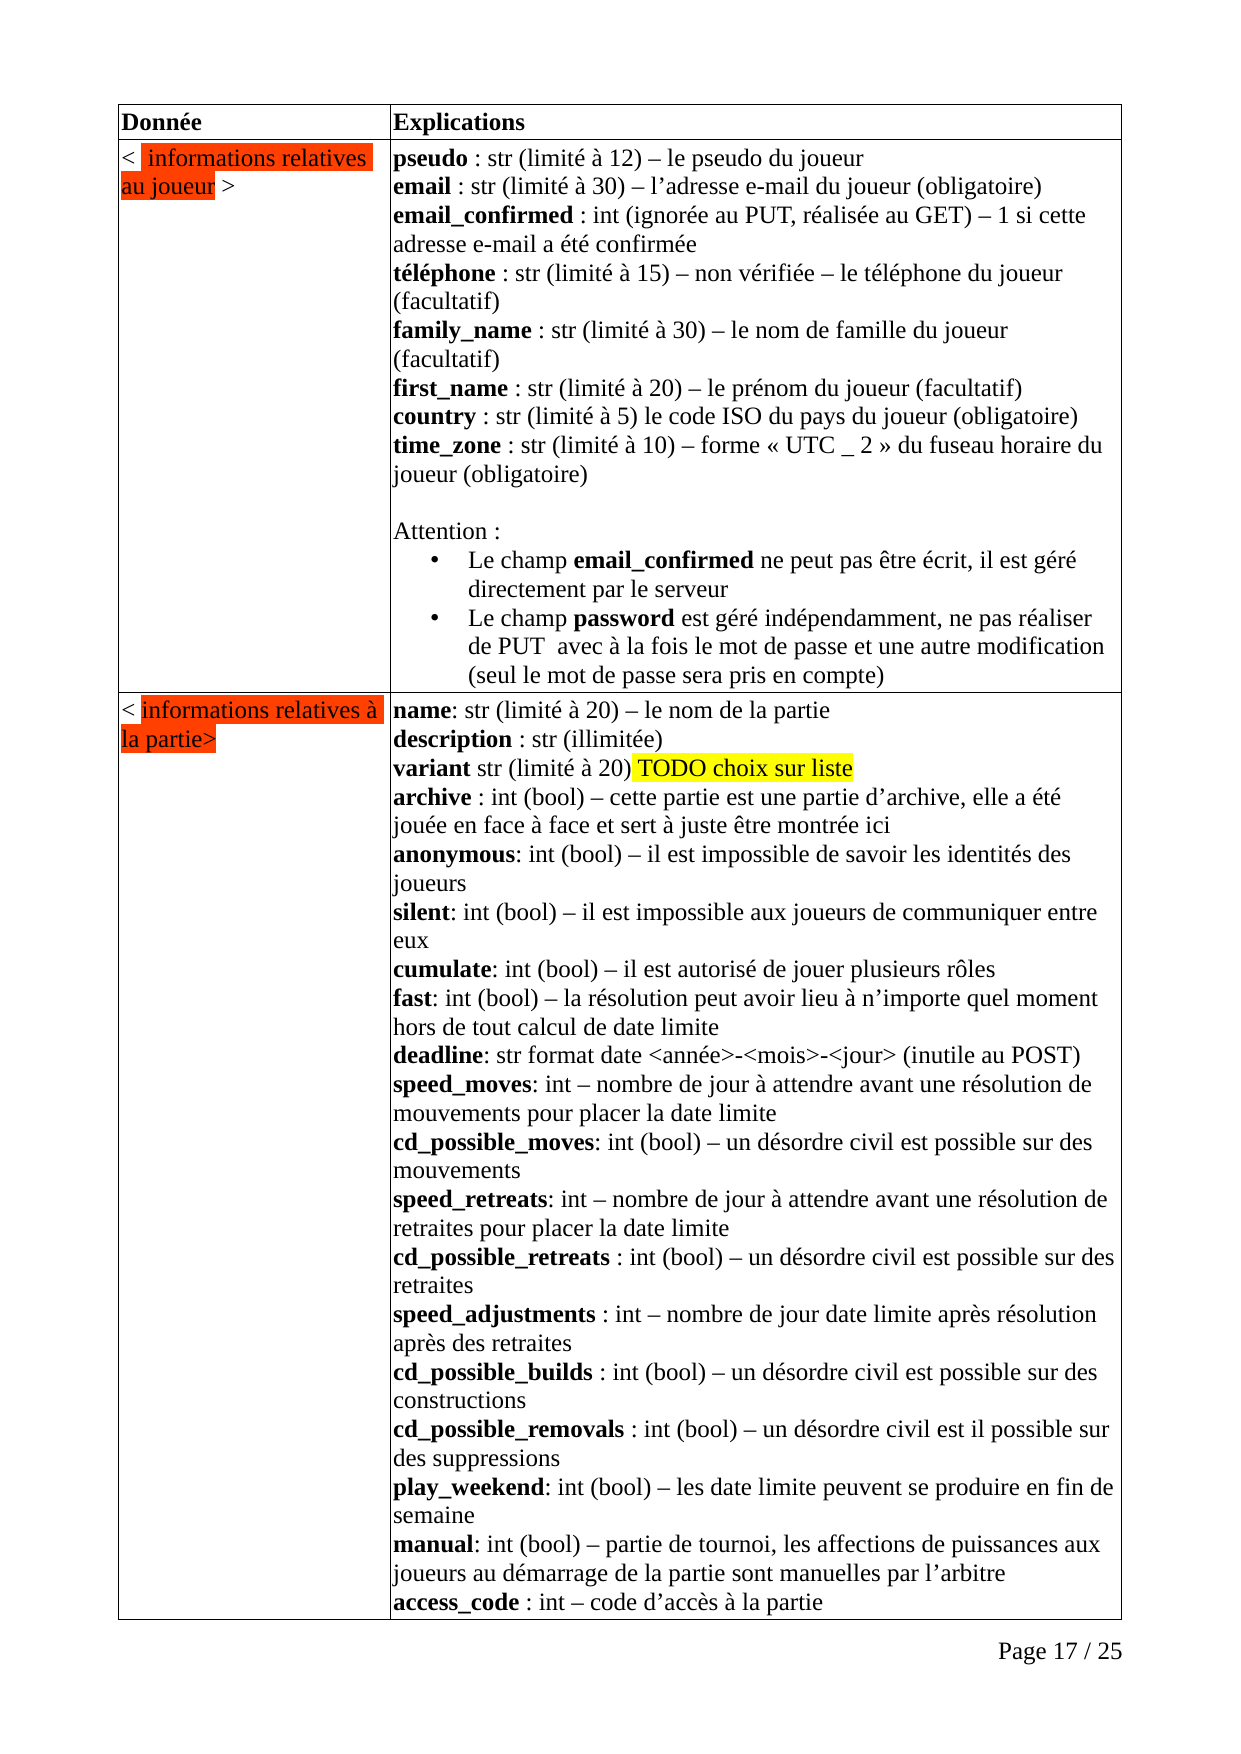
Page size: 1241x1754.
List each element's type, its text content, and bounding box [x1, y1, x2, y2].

table_cell < informations relatives à la partie> [119, 693, 390, 1618]
table_cell name: str (limité à 20) – le nom de la partie description : str (illimitée) variant str (limité à 20) TODO choix sur liste archive : int (bool) – cette partie est une partie d’archive, elle a été jouée en face à face et sert à juste être montrée ici anonymous: int (bool) – il est impossible de savoir les identités des joueurs silent: int (bool) – il est impossible aux joueurs de communiquer entre eux cumulate: int (bool) – il est autorisé de jouer plusieurs rôles fast: int (bool) – la résolution peut avoir lieu à n’importe quel moment hors de tout calcul de date limite deadline: str format date <année>-<mois>-<jour> (inutile au POST) speed_moves: int – nombre de jour à attendre avant une résolution de mouvements pour placer la date limite cd_possible_moves: int (bool) – un désordre civil est possible sur des mouvements speed_retreats: int – nombre de jour à attendre avant une résolution de retraites pour placer la date limite cd_possible_retreats : int (bool) – un désordre civil est possible sur des retraites speed_adjustments : int – nombre de jour date limite après résolution après des retraites cd_possible_builds : int (bool) – un désordre civil est possible sur des constructions cd_possible_removals : int (bool) – un désordre civil est il possible sur des suppressions play_weekend: int (bool) – les date limite peuvent se produire en fin de semaine manual: int (bool) – partie de tournoi, les affections de puissances aux joueurs au démarrage de la partie sont manuelles par l’arbitre access_code : int – code d’accès à la partie [391, 693, 1121, 1618]
table_header Donnée [119, 105, 390, 139]
table_cell < informations relatives au joueur > [119, 140, 390, 692]
table_cell pseudo : str (limité à 12) – le pseudo du joueur email : str (limité à 30) – l’adresse e-mail du joueur (obligatoire) email_confirmed : int (ignorée au PUT, réalisée au GET) – 1 si cette adresse e-mail a été confirmée téléphone : str (limité à 15) – non vérifiée – le téléphone du joueur (facultatif) family_name : str (limité à 30) – le nom de famille du joueur (facultatif) first_name : str (limité à 20) – le prénom du joueur (facultatif) country : str (limité à 5) le code ISO du pays du joueur (obligatoire) time_zone : str (limité à 10) – forme « UTC _ 2 » du fuseau horaire du joueur (obligatoire) Attention : Le champ email_confirmed ne peut pas être écrit, il est géré directement par le serveur Le champ password est géré indépendamment, ne pas réaliser de PUT avec à la fois le mot de passe et une autre modification (seul le mot de passe sera pris en compte) [391, 140, 1121, 692]
table_header Explications [391, 105, 1121, 139]
